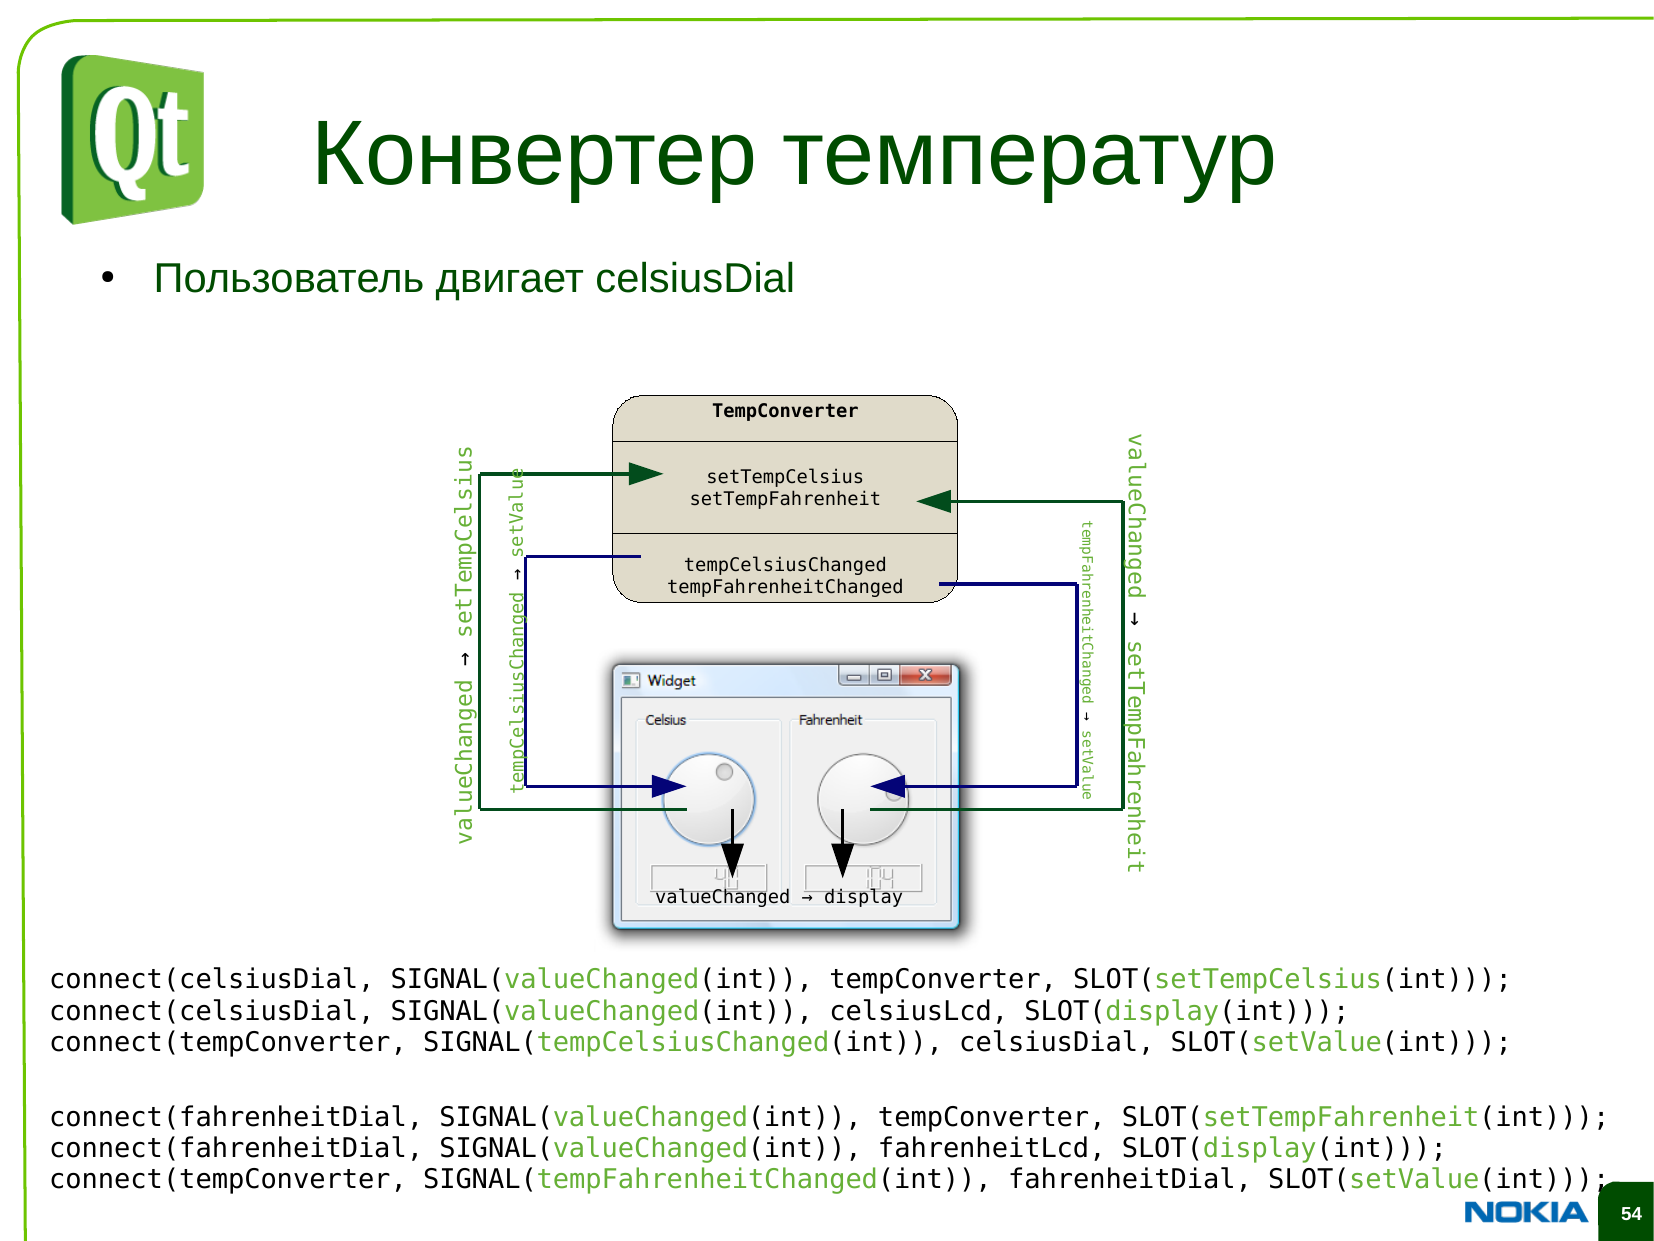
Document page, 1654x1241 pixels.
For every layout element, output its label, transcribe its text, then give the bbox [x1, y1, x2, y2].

list Пользователь двигает celsiusDial [82, 254, 1571, 325]
picture [1465, 1203, 1589, 1223]
picture [61, 55, 204, 225]
text_box TempConverter setTempCelsius setTempFahrenheit tempCelsiusChanged tempFahrenheitChanged [612, 395, 958, 441]
picture [594, 648, 986, 952]
text_box TempConverter setTempCelsius setTempFahrenheit tempCelsiusChanged tempFahrenheitChanged [612, 442, 958, 533]
text_box valueChanged → setTempCelsius [442, 431, 485, 860]
text_box tempCelsiusChanged → setValue [497, 453, 536, 810]
text_box valueChanged → setTempFahrenheit [1114, 419, 1158, 890]
text_box tempFahrenheitChanged → setValue [1071, 505, 1104, 816]
text_box TempConverter setTempCelsius setTempFahrenheit tempCelsiusChanged tempFahrenheitChanged [612, 534, 958, 603]
text_box connect(celsiusDial, SIGNAL(valueChanged(int)), tempConverter, SLOT(setTempCelsius(int))); connect(celsiusDial, SIGNAL(valueChanged(int)), celsiusLcd, SLOT(display(int))); connect(tempConverter, SIGNAL(tempCelsiusChanged(int)), celsiusDial, SLOT(setValue(int))); connect(fahrenheitDial, SIGNAL(valueChanged(int)), tempConverter, SLOT(setTempFahrenheit(int))); connect(fahrenheitDial, SIGNAL(valueChanged(int)), fahrenheitLcd, SLOT(display(int))); connect(tempConverter, SIGNAL(tempFahrenheitChanged(int)), fahrenheitDial, SLOT(setValue(int))); [34, 956, 1625, 1203]
text_box valueChanged → display [640, 878, 933, 916]
title Конвертер температур [257, 49, 1333, 254]
